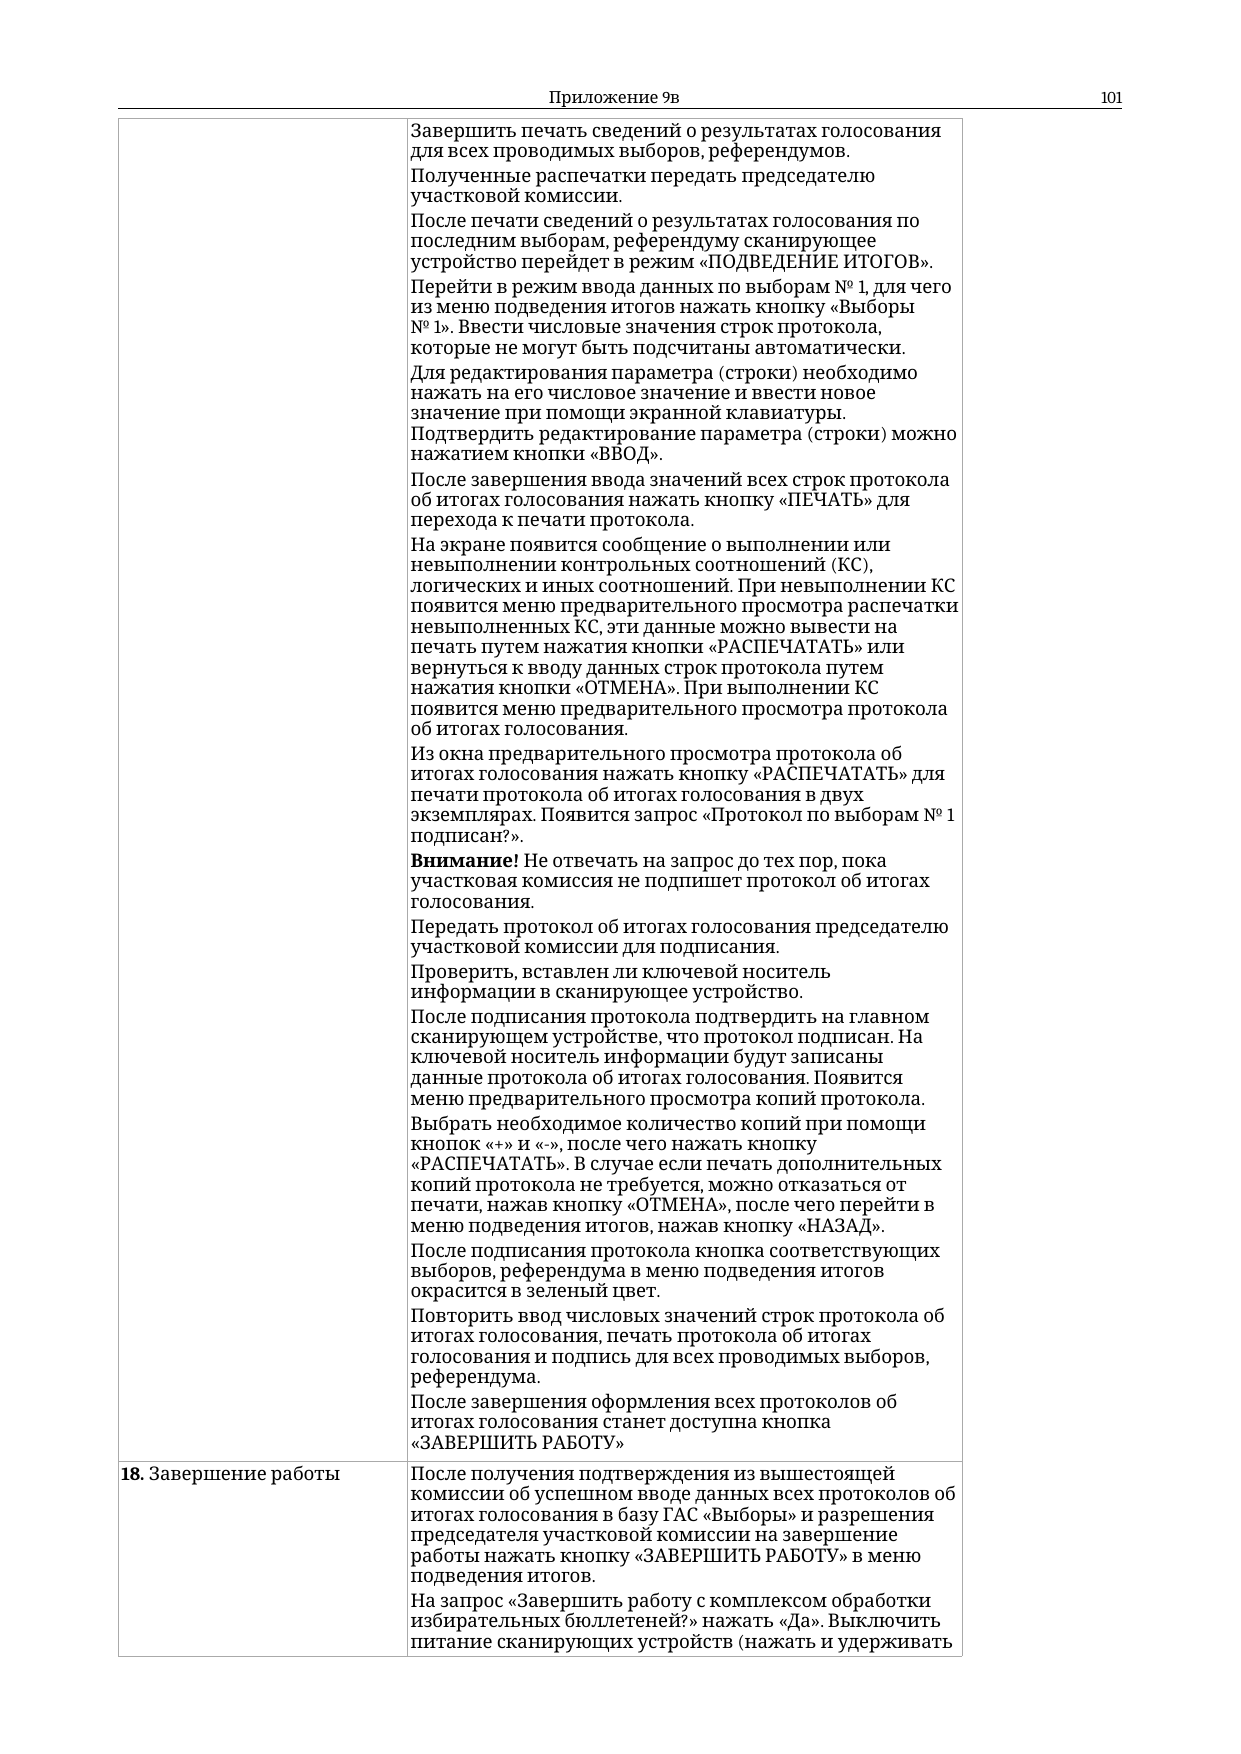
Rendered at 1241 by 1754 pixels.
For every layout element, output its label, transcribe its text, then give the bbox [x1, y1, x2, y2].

table_cell Завершить печать сведений о результатах голосования для всех проводимых выборов, референдумов. Полученные распечатки передать председателю участковой комиссии. После печати сведений о результатах голосования по последним выборам, референдуму сканирующее устройство перейдет в режим «ПОДВЕДЕНИЕ ИТОГОВ». Перейти в режим ввода данных по выборам № 1, для чего из меню подведения итогов нажать кнопку «Выборы № 1». Ввести числовые значения строк протокола, которые не могут быть подсчитаны автоматически. Для редактирования параметра (строки) необходимо нажать на его числовое значение и ввести новое значение при помощи экранной клавиатуры. Подтвердить редактирование параметра (строки) можно нажатием кнопки «ВВОД». После завершения ввода значений всех строк протокола об итогах голосования нажать кнопку «ПЕЧАТЬ» для перехода к печати протокола. На экране появится сообщение о выполнении или невыполнении контрольных соотношений (КС), логических и иных соотношений. При невыполнении КС появится меню предварительного просмотра распечатки невыполненных КС, эти данные можно вывести на печать путем нажатия кнопки «РАСПЕЧАТАТЬ» или вернуться к вводу данных строк протокола путем нажатия кнопки «ОТМЕНА». При выполнении КС появится меню предварительного просмотра протокола об итогах голосования. Из окна предварительного просмотра протокола об итогах голосования нажать кнопку «РАСПЕЧАТАТЬ» для печати протокола об итогах голосования в двух экземплярах. Появится запрос «Протокол по выборам № 1 подписан?». Внимание! Не отвечать на запрос до тех пор, пока участковая комиссия не подпишет протокол об итогах голосования. Передать протокол об итогах голосования председателю участковой комиссии для подписания. Проверить, вставлен ли ключевой носитель информации в сканирующее устройство. После подписания протокола подтвердить на главном сканирующем устройстве, что протокол подписан. На ключевой носитель информации будут записаны данные протокола об итогах голосования. Появится меню предварительного просмотра копий протокола. Выбрать необходимое количество копий при помощи кнопок «+» и «-», после чего нажать кнопку «РАСПЕЧАТАТЬ». В случае если печать дополнительных копий протокола не требуется, можно отказаться от печати, нажав кнопку «ОТМЕНА», после чего перейти в меню подведения итогов, нажав кнопку «НАЗАД». После подписания протокола кнопка соответствующих выборов, референдума в меню подведения итогов окрасится в зеленый цвет. Повторить ввод числовых значений строк протокола об итогах голосования, печать протокола об итогах голосования и подпись для всех проводимых выборов, референдума. После завершения оформления всех протоколов об итогах голосования станет доступна кнопка «ЗАВЕРШИТЬ РАБОТУ» [408, 119, 962, 1461]
table_cell [119, 119, 407, 1461]
table_cell 18. Завершение работы [119, 1462, 407, 1656]
table_cell После получения подтверждения из вышестоящей комиссии об успешном вводе данных всех протоколов об итогах голосования в базу ГАС «Выборы» и разрешения председателя участковой комиссии на завершение работы нажать кнопку «ЗАВЕРШИТЬ РАБОТУ» в меню подведения итогов. На запрос «Завершить работу с комплексом обработки избирательных бюллетеней?» нажать «Да». Выключить питание сканирующих устройств (нажать и удерживать [408, 1462, 962, 1656]
